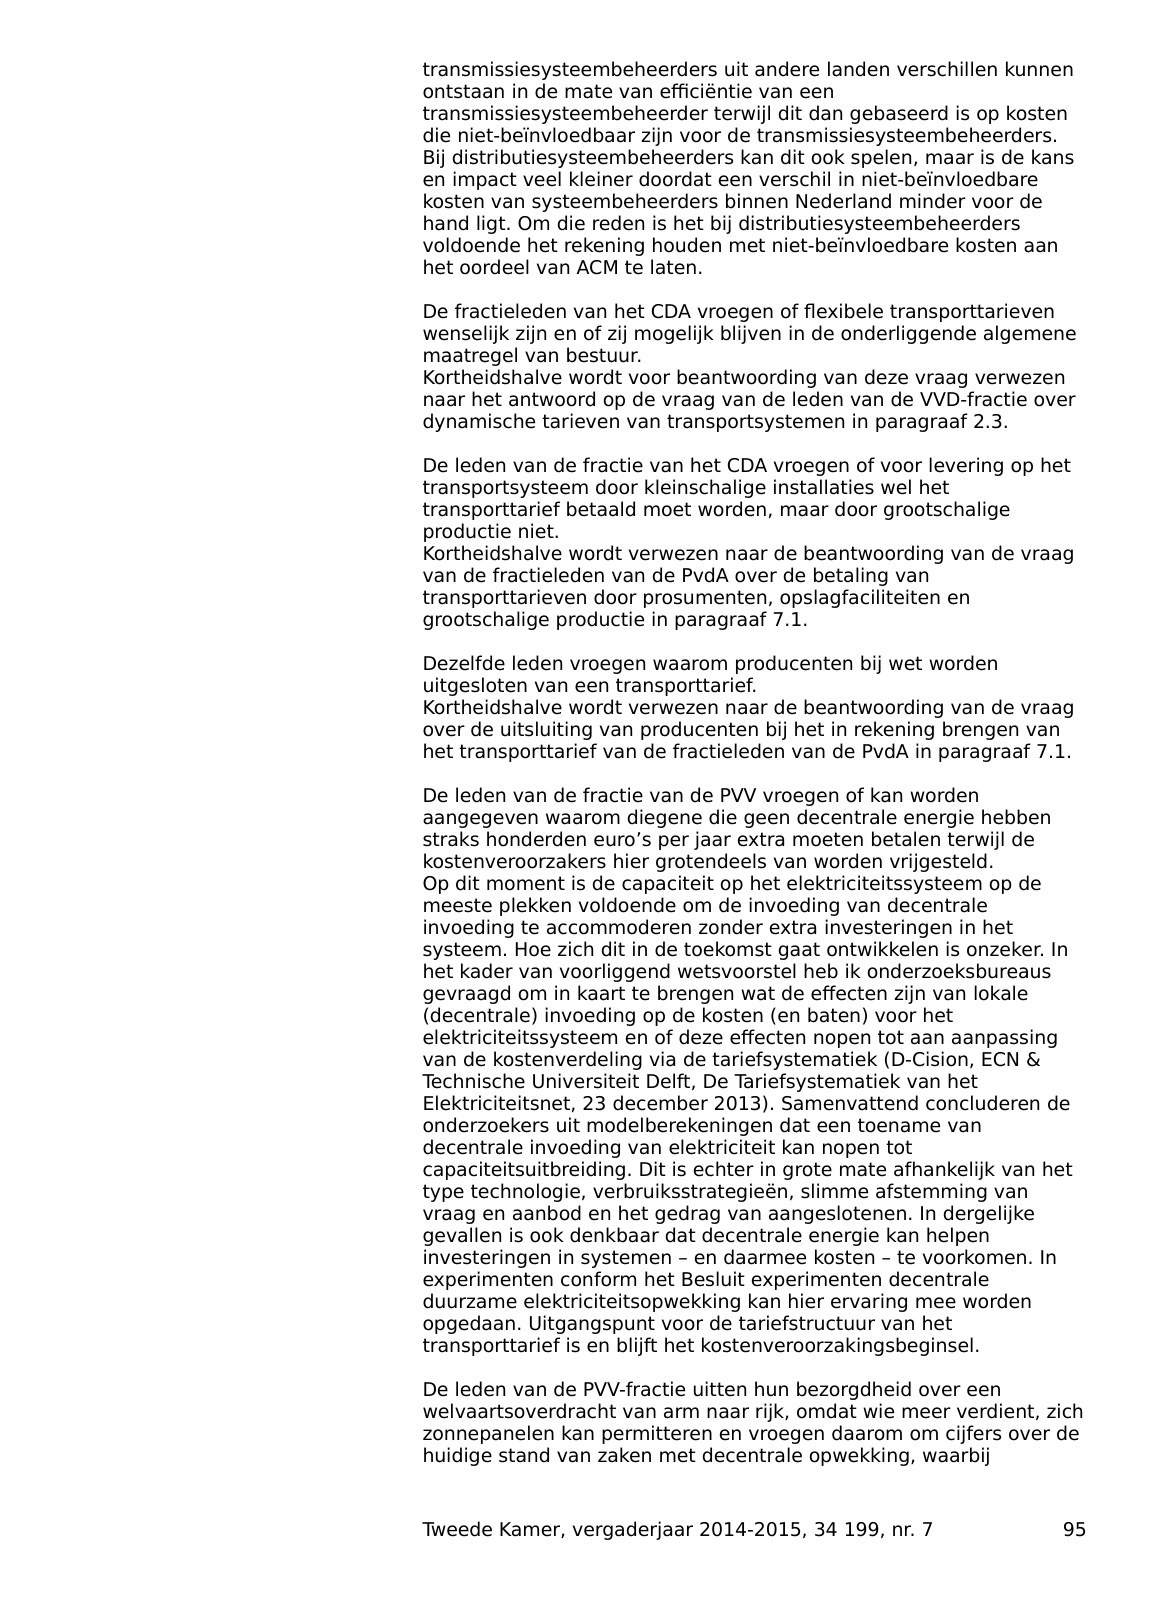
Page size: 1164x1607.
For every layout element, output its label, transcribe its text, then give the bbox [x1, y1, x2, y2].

text Kortheidshalve wordt voor beantwoording van deze vraag verwezen naar het antwoord op de vraag van de leden van de VVD-fractie over dynamische tarieven van transportsystemen in paragraaf 2.3. [422, 367, 1087, 433]
text Op dit moment is de capaciteit op het elektriciteitssysteem op de meeste plekken voldoende om de invoeding van decentrale invoeding te accommoderen zonder extra investeringen in het systeem. Hoe zich dit in de toekomst gaat ontwikkelen is onzeker. In het kader van voorliggend wetsvoorstel heb ik onderzoeksbureaus gevraagd om in kaart te brengen wat de effecten zijn van lokale (decentrale) invoeding op de kosten (en baten) voor het elektriciteitssysteem en of deze effecten nopen tot aan aanpassing van de kostenverdeling via de tariefsystematiek (D-Cision, ECN & Technische Universiteit Delft, De Tariefsystematiek van het Elektriciteitsnet, 23 december 2013). Samenvattend concluderen de onderzoekers uit modelberekeningen dat een toename van decentrale invoeding van elektriciteit kan nopen tot capaciteitsuitbreiding. Dit is echter in grote mate afhankelijk van het type technologie, verbruiksstrategieën, slimme afstemming van vraag en aanbod en het gedrag van aangeslotenen. In dergelijke gevallen is ook denkbaar dat decentrale energie kan helpen investeringen in systemen – en daarmee kosten – te voorkomen. In experimenten conform het Besluit experimenten decentrale duurzame elektriciteitsopwekking kan hier ervaring mee worden opgedaan. Uitgangspunt voor de tariefstructuur van het transporttarief is en blijft het kostenveroorzakingsbeginsel. [422, 873, 1087, 1357]
text De leden van de fractie van het CDA vroegen of voor levering op het transportsysteem door kleinschalige installaties wel het transporttarief betaald moet worden, maar door grootschalige productie niet. [422, 455, 1087, 543]
text Kortheidshalve wordt verwezen naar de beantwoording van de vraag over de uitsluiting van producenten bij het in rekening brengen van het transporttarief van de fractieleden van de PvdA in paragraaf 7.1. [422, 697, 1087, 763]
text De fractieleden van het CDA vroegen of flexibele transporttarieven wenselijk zijn en of zij mogelijk blijven in de onderliggende algemene maatregel van bestuur. [422, 301, 1087, 367]
text transmissiesysteembeheerders uit andere landen verschillen kunnen ontstaan in de mate van efficiëntie van een transmissiesysteembeheerder terwijl dit dan gebaseerd is op kosten die niet-beïnvloedbaar zijn voor de transmissiesysteembeheerders. Bij distributiesysteembeheerders kan dit ook spelen, maar is de kans en impact veel kleiner doordat een verschil in niet-beïnvloedbare kosten van systeembeheerders binnen Nederland minder voor de hand ligt. Om die reden is het bij distributiesysteembeheerders voldoende het rekening houden met niet-beïnvloedbare kosten aan het oordeel van ACM te laten. [422, 59, 1087, 279]
text De leden van de PVV-fractie uitten hun bezorgdheid over een welvaartsoverdracht van arm naar rijk, omdat wie meer verdient, zich zonnepanelen kan permitteren en vroegen daarom om cijfers over de huidige stand van zaken met decentrale opwekking, waarbij [422, 1379, 1087, 1467]
text Kortheidshalve wordt verwezen naar de beantwoording van de vraag van de fractieleden van de PvdA over de betaling van transporttarieven door prosumenten, opslagfaciliteiten en grootschalige productie in paragraaf 7.1. [422, 543, 1087, 631]
text Dezelfde leden vroegen waarom producenten bij wet worden uitgesloten van een transporttarief. [422, 653, 1087, 697]
text De leden van de fractie van de PVV vroegen of kan worden aangegeven waarom diegene die geen decentrale energie hebben straks honderden euro’s per jaar extra moeten betalen terwijl de kostenveroorzakers hier grotendeels van worden vrijgesteld. [422, 785, 1087, 873]
